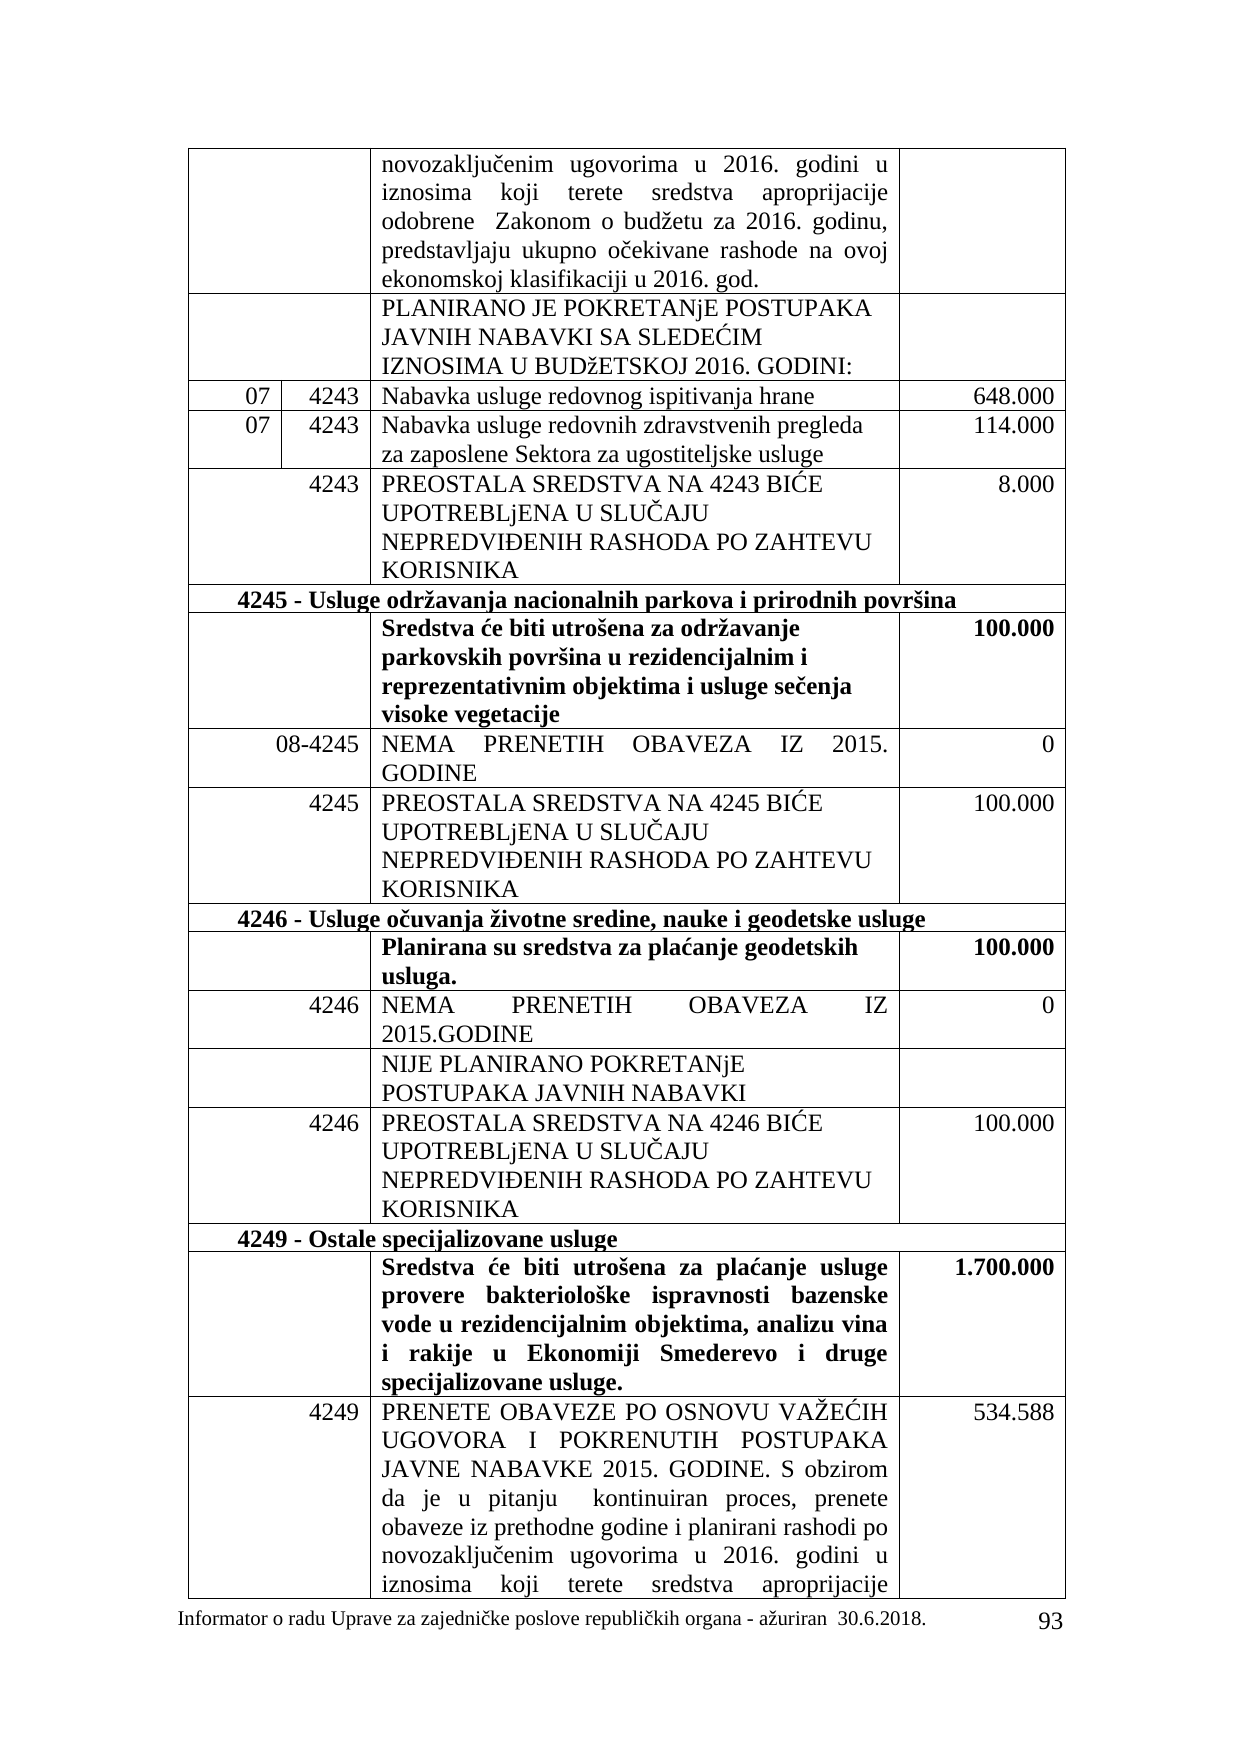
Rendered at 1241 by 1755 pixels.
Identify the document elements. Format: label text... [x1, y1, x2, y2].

table_cell NEMA PRENETIH OBAVEZA IZ 2015.GODINE [371, 991, 899, 1048]
table_cell Planirana su sredstva za plaćanje geodetskih usluga. [371, 932, 899, 989]
table_cell PREOSTALA SREDSTVA NA 4246 BIĆE UPOTREBLjENA U SLUČAJU NEPREDVIĐENIH RASHODA PO ZAHTEVU KORISNIKA [371, 1108, 899, 1223]
table_cell 08-4245 [189, 729, 370, 787]
table_cell [189, 613, 370, 728]
table_cell 100.000 [900, 932, 1065, 989]
table_cell 1.700.000 [900, 1252, 1065, 1396]
table_cell 4245 - Usluge održavanja nacionalnih parkova i prirodnih površina [189, 585, 1065, 612]
table_cell 0 [900, 729, 1065, 787]
table_cell 4246 - Usluge očuvanja životne sredine, nauke i geodetske usluge [189, 904, 1065, 931]
table_cell [900, 1049, 1065, 1107]
table_cell PREOSTALA SREDSTVA NA 4245 BIĆE UPOTREBLjENA U SLUČAJU NEPREDVIĐENIH RASHODA PO ZAHTEVU KORISNIKA [371, 788, 899, 903]
table_cell Sredstva će biti utrošena za održavanje parkovskih površina u rezidencijalnim i reprezentativnim objektima i usluge sečenja visoke vegetacije [371, 613, 899, 728]
table_cell Nabavka usluge redovnih zdravstvenih pregleda za zaposlene Sektora za ugostitelјske usluge [371, 411, 899, 468]
table_cell 534.588 [900, 1397, 1065, 1598]
table_cell 100.000 [900, 1108, 1065, 1223]
table_cell 100.000 [900, 788, 1065, 903]
table_cell [189, 1049, 370, 1107]
table_cell 648.000 [900, 381, 1065, 409]
table_cell 4243 [282, 411, 370, 468]
table_cell 4245 [189, 788, 370, 903]
table_cell NIJE PLANIRANO POKRETANјE POSTUPAKA JAVNIH NABAVKI [371, 1049, 899, 1107]
table_cell 0 [900, 991, 1065, 1048]
table_cell 07 [189, 381, 281, 409]
table_cell 4243 [282, 381, 370, 409]
table_cell [189, 932, 370, 989]
table_cell [900, 149, 1065, 292]
table_cell NEMA PRENETIH OBAVEZA IZ 2015. GODINE [371, 729, 899, 787]
table_cell [900, 294, 1065, 380]
table_cell 07 [189, 411, 281, 468]
table_cell PRENETE OBAVEZE PO OSNOVU VAŽEĆIH UGOVORA I POKRENUTIH POSTUPAKA JAVNE NABAVKE 2015. GODINE. S obzirom da je u pitanju kontinuiran proces, prenete obaveze iz prethodne godine i planirani rashodi po novozaklјučenim ugovorima u 2016. godini u iznosima koji terete sredstva aproprijacije [371, 1397, 899, 1598]
table_cell [189, 149, 370, 292]
table_cell PLANIRANO JE POKRETANјE POSTUPAKA JAVNIH NABAVKI SA SLEDEĆIM IZNOSIMA U BUDžETSKOJ 2016. GODINI: [371, 294, 899, 380]
table_cell 4243 [189, 469, 370, 584]
table_cell Sredstva će biti utrošena za plaćanje usluge provere bakteriološke ispravnosti bazenske vode u rezidencijalnim objektima, analizu vina i rakije u Ekonomiji Smederevo i druge specijalizovane usluge. [371, 1252, 899, 1396]
table_cell 4246 [189, 1108, 370, 1223]
table_cell [189, 1252, 370, 1396]
table_cell 100.000 [900, 613, 1065, 728]
table_cell novozaklјučenim ugovorima u 2016. godini u iznosima koji terete sredstva aproprijacije odobrene Zakonom o budžetu za 2016. godinu, predstavlјaju ukupno očekivane rashode na ovoj ekonomskoj klasifikaciji u 2016. god. [371, 149, 899, 292]
table_cell 4249 [189, 1397, 370, 1598]
table_cell 4249 - Ostale specijalizovane usluge [189, 1224, 1065, 1251]
table_cell Nabavka usluge redovnog ispitivanja hrane [371, 381, 899, 409]
table_cell 114.000 [900, 411, 1065, 468]
table_cell [189, 294, 370, 380]
table_cell PREOSTALA SREDSTVA NA 4243 BIĆE UPOTREBLjENA U SLUČAJU NEPREDVIĐENIH RASHODA PO ZAHTEVU KORISNIKA [371, 469, 899, 584]
table_cell 4246 [189, 991, 370, 1048]
table_cell 8.000 [900, 469, 1065, 584]
